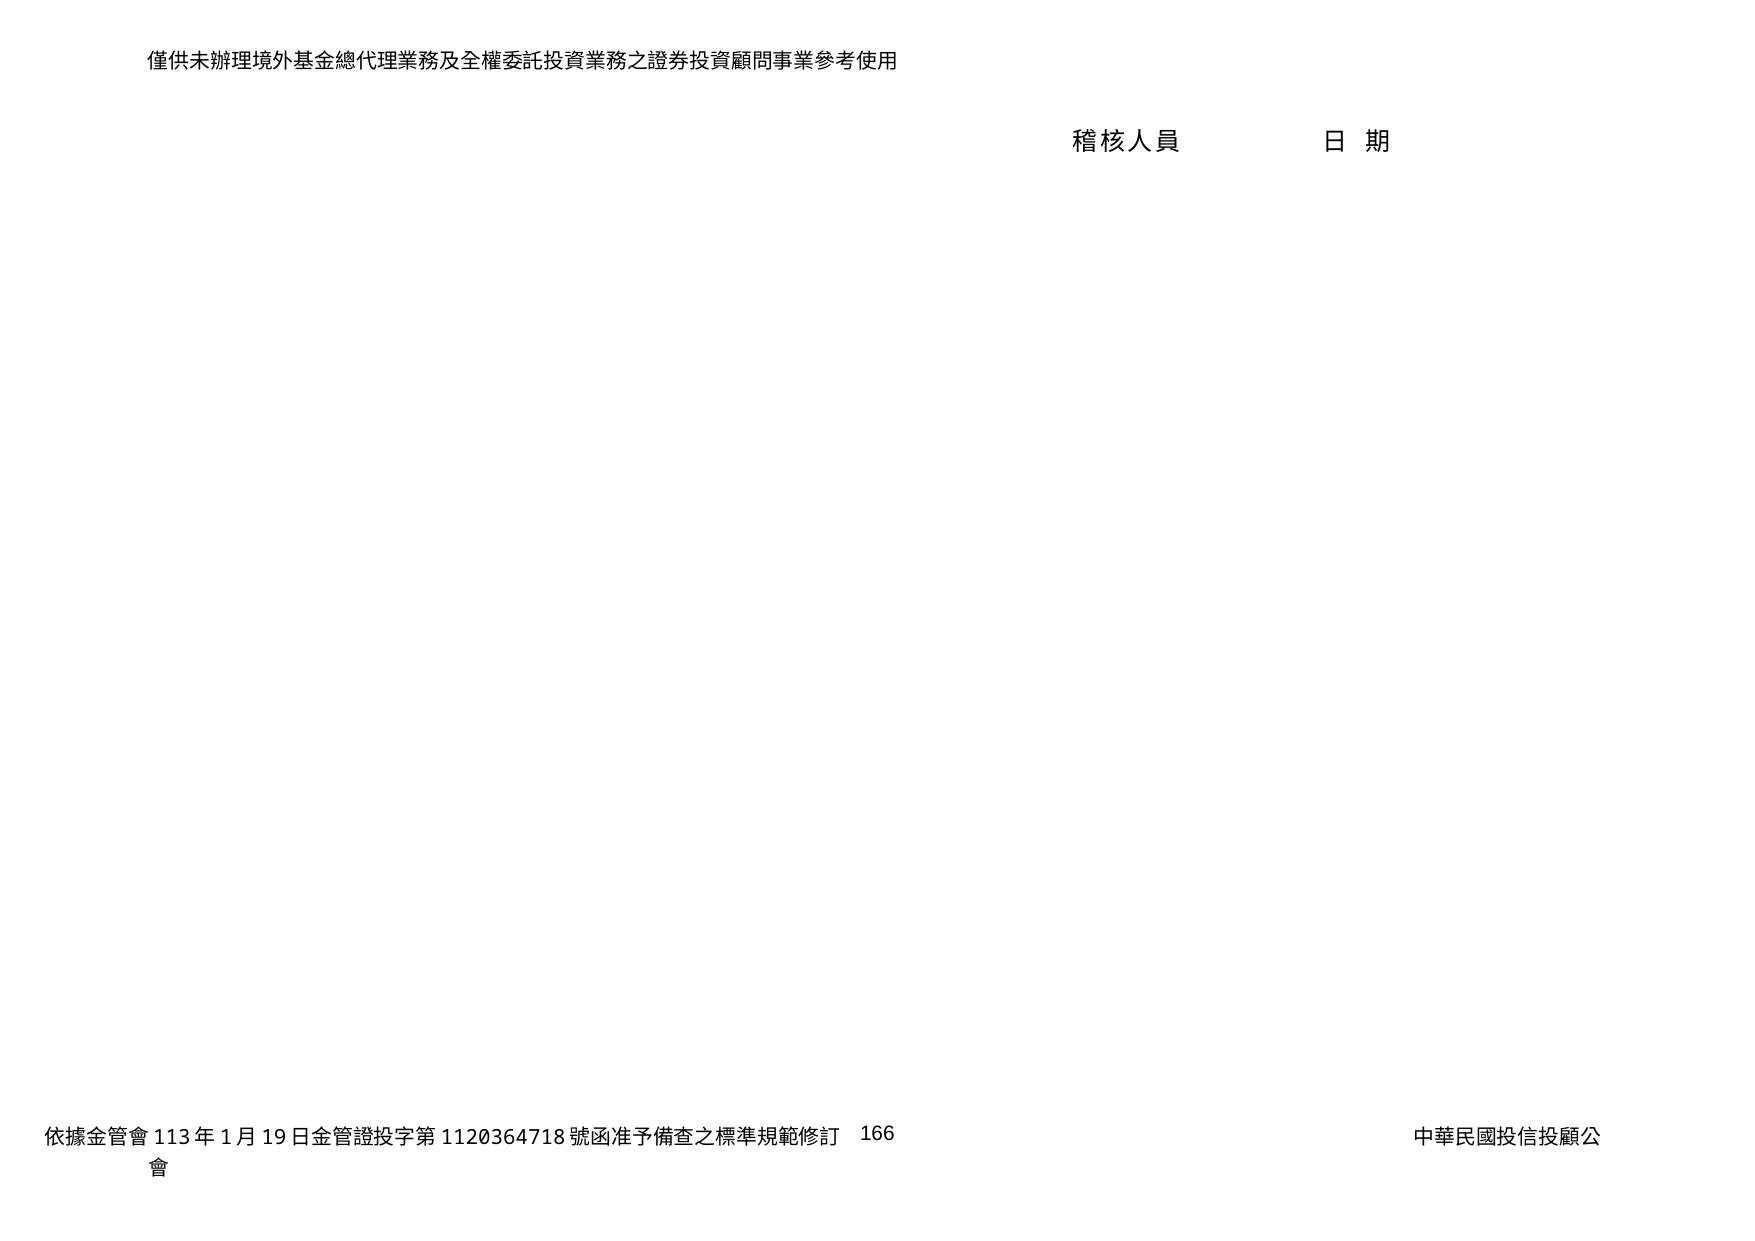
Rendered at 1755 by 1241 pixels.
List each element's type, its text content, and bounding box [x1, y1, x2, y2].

text 稽核人員 日 期 [1073, 98, 1606, 160]
